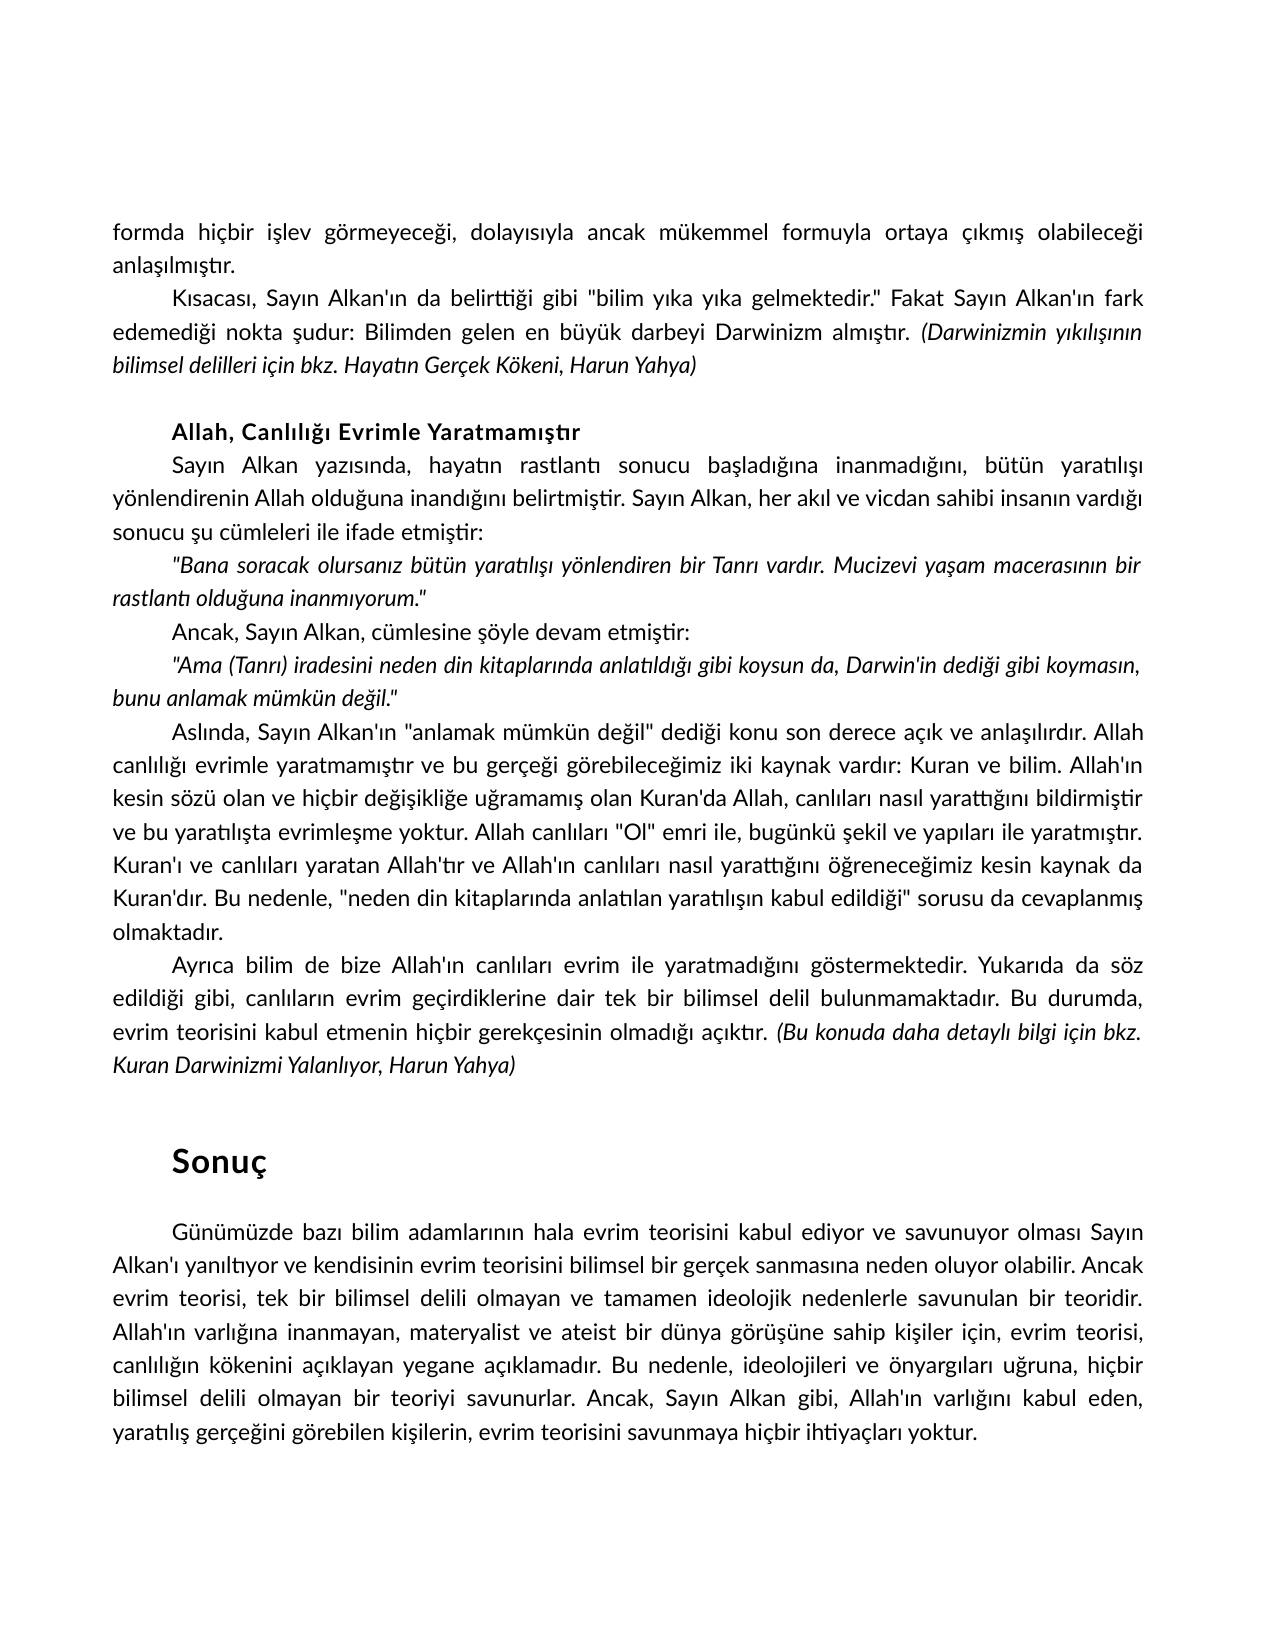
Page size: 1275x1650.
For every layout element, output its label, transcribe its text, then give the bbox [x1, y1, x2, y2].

text Sayın Alkan yazısında, hayatın rastlantı sonucu başladığına inanmadığını, bütün yaratılışı yönlendirenin Allah olduğuna inandığını belirtmiştir. Sayın Alkan, her akıl ve vicdan sahibi insanın vardığı sonucu şu cümleleri ile ifade etmiştir: [112, 447, 1145, 547]
text Günümüzde bazı bilim adamlarının hala evrim teorisini kabul ediyor ve savunuyor olması Sayın Alkan'ı yanıltıyor ve kendisinin evrim teorisini bilimsel bir gerçek sanmasına neden oluyor olabilir. Ancak evrim teorisi, tek bir bilimsel delili olmayan ve tamamen ideolojik nedenlerle savunulan bir teoridir. Allah'ın varlığına inanmayan, materyalist ve ateist bir dünya görüşüne sahip kişiler için, evrim teorisi, canlılığın kökenini açıklayan yegane açıklamadır. Bu nedenle, ideolojileri ve önyargıları uğruna, hiçbir bilimsel delili olmayan bir teoriyi savunurlar. Ancak, Sayın Alkan gibi, Allah'ın varlığını kabul eden, yaratılış gerçeğini görebilen kişilerin, evrim teorisini savunmaya hiçbir ihtiyaçları yoktur. [112, 1213, 1145, 1447]
text Kısacası, Sayın Alkan'ın da belirttiği gibi "bilim yıka yıka gelmektedir." Fakat Sayın Alkan'ın fark edemediği nokta şudur: Bilimden gelen en büyük darbeyi Darwinizm almıştır. (Darwinizmin yıkılışının bilimsel delilleri için bkz. Hayatın Gerçek Kökeni, Harun Yahya) [112, 280, 1145, 380]
text Ancak, Sayın Alkan, cümlesine şöyle devam etmiştir: [112, 613, 1145, 647]
text "Bana soracak olursanız bütün yaratılışı yönlendiren bir Tanrı vardır. Mucizevi yaşam macerasının bir rastlantı olduğuna inanmıyorum." [112, 547, 1145, 613]
text Sonuç [112, 1147, 1145, 1180]
text Ayrıca bilim de bize Allah'ın canlıları evrim ile yaratmadığını göstermektedir. Yukarıda da söz edildiği gibi, canlıların evrim geçirdiklerine dair tek bir bilimsel delil bulunmamaktadır. Bu durumda, evrim teorisini kabul etmenin hiçbir gerekçesinin olmadığı açıktır. (Bu konuda daha detaylı bilgi için bkz. Kuran Darwinizmi Yalanlıyor, Harun Yahya) [112, 947, 1145, 1080]
text formda hiçbir işlev görmeyeceği, dolayısıyla ancak mükemmel formuyla ortaya çıkmış olabileceği anlaşılmıştır. [112, 213, 1145, 280]
text "Ama (Tanrı) iradesini neden din kitaplarında anlatıldığı gibi koysun da, Darwin'in dediği gibi koymasın, bunu anlamak mümkün değil." [112, 647, 1145, 713]
text Aslında, Sayın Alkan'ın "anlamak mümkün değil" dediği konu son derece açık ve anlaşılırdır. Allah canlılığı evrimle yaratmamıştır ve bu gerçeği görebileceğimiz iki kaynak vardır: Kuran ve bilim. Allah'ın kesin sözü olan ve hiçbir değişikliğe uğramamış olan Kuran'da Allah, canlıları nasıl yarattığını bildirmiştir ve bu yaratılışta evrimleşme yoktur. Allah canlıları "Ol" emri ile, bugünkü şekil ve yapıları ile yaratmıştır. Kuran'ı ve canlıları yaratan Allah'tır ve Allah'ın canlıları nasıl yarattığını öğreneceğimiz kesin kaynak da Kuran'dır. Bu nedenle, "neden din kitaplarında anlatılan yaratılışın kabul edildiği" sorusu da cevaplanmış olmaktadır. [112, 713, 1145, 947]
text Allah, Canlılığı Evrimle Yaratmamıştır [112, 413, 1145, 447]
